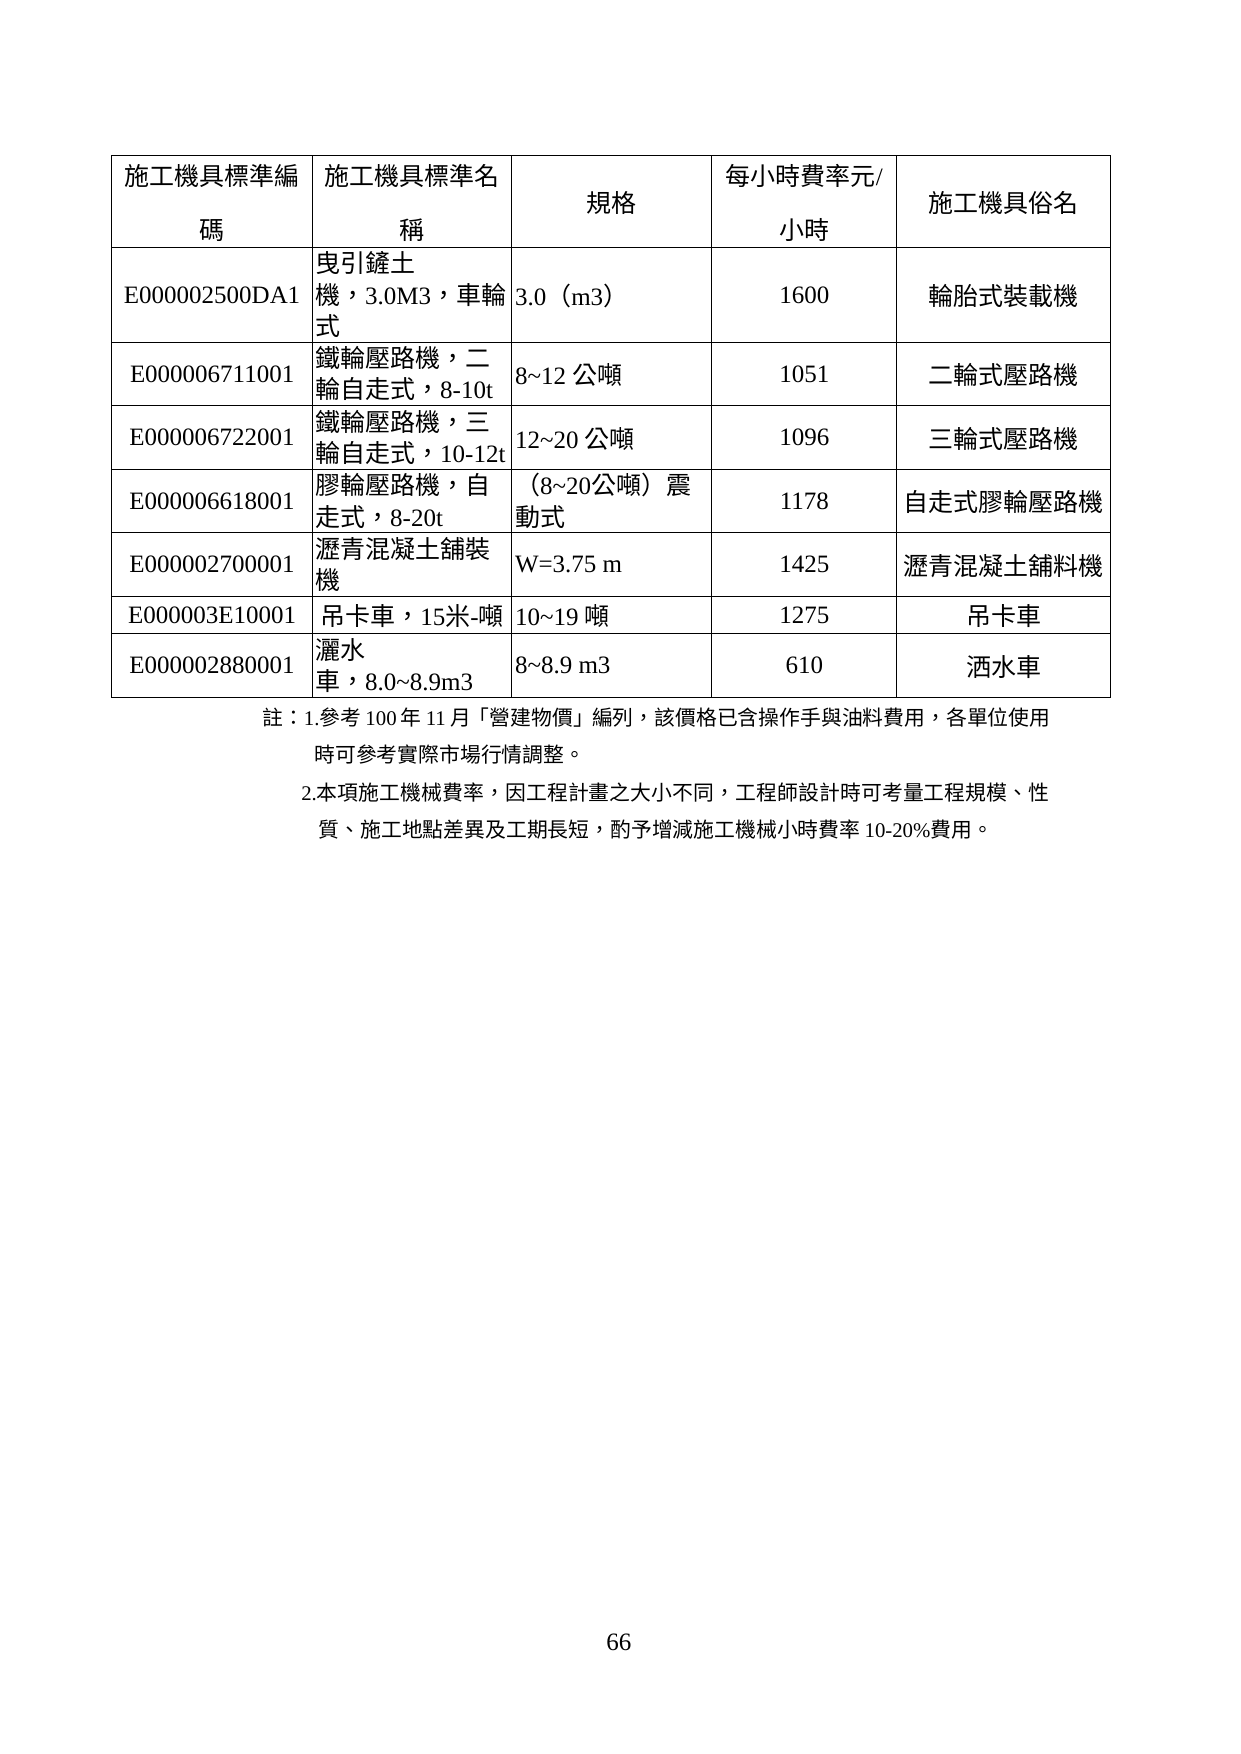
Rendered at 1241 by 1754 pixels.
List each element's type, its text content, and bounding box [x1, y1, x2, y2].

table_cell 洒水車 [897, 634, 1110, 697]
table_cell 1096 [712, 406, 896, 469]
table_header 施工機具標準編碼 [112, 156, 312, 247]
table_cell 灑水車，8.0~8.9m3 [313, 634, 511, 697]
table_cell E000002880001 [112, 634, 312, 697]
table_cell 自走式膠輪壓路機 [897, 470, 1110, 532]
table_cell E000006711001 [112, 343, 312, 405]
table_cell 8~12 公噸 [512, 343, 711, 405]
table_cell E000002700001 [112, 533, 312, 596]
text 註：1.參考100年11月「營建物價」編列，該價格已含操作手與油料費用，各單位使用時可參考實際市場行情調整。 [262, 698, 1050, 773]
table_cell 二輪式壓路機 [897, 343, 1110, 405]
table_cell 1600 [712, 248, 896, 342]
table_cell 鐵輪壓路機，二輪自走式，8-10t [313, 343, 511, 405]
table_header 施工機具俗名 [897, 156, 1110, 247]
table_header 規格 [512, 156, 711, 247]
table_cell 瀝青混凝土舖裝機 [313, 533, 511, 596]
table_cell 8~8.9 m3 [512, 634, 711, 697]
table_cell 吊卡車，15米-噸 [313, 597, 511, 633]
table_header 每小時費率元/小時 [712, 156, 896, 247]
table_cell 瀝青混凝土舖料機 [897, 533, 1110, 596]
table_cell 1051 [712, 343, 896, 405]
table_cell E000003E10001 [112, 597, 312, 633]
table_cell W=3.75 m [512, 533, 711, 596]
table_cell E000006618001 [112, 470, 312, 532]
table_cell 曳引鏟土機，3.0M3，車輪式 [313, 248, 511, 342]
table_cell 鐵輪壓路機，三輪自走式，10-12t [313, 406, 511, 469]
table_header 施工機具標準名稱 [313, 156, 511, 247]
table_cell 1275 [712, 597, 896, 633]
text 2.本項施工機械費率，因工程計畫之大小不同，工程師設計時可考量工程規模、性質、施工地點差異及工期長短，酌予增減施工機械小時費率10-20%費用。 [301, 773, 1050, 848]
table_cell 10~19 噸 [512, 597, 711, 633]
table_cell E000002500DA1 [112, 248, 312, 342]
table_cell 三輪式壓路機 [897, 406, 1110, 469]
table_cell 吊卡車 [897, 597, 1110, 633]
table_cell 3.0（m3） [512, 248, 711, 342]
table_cell 膠輪壓路機，自走式，8-20t [313, 470, 511, 532]
table_cell （8~20公噸）震動式 [512, 470, 711, 532]
table_cell 12~20 公噸 [512, 406, 711, 469]
table_cell 1178 [712, 470, 896, 532]
table_cell 610 [712, 634, 896, 697]
table_cell E000006722001 [112, 406, 312, 469]
table_cell 輪胎式裝載機 [897, 248, 1110, 342]
table_cell 1425 [712, 533, 896, 596]
